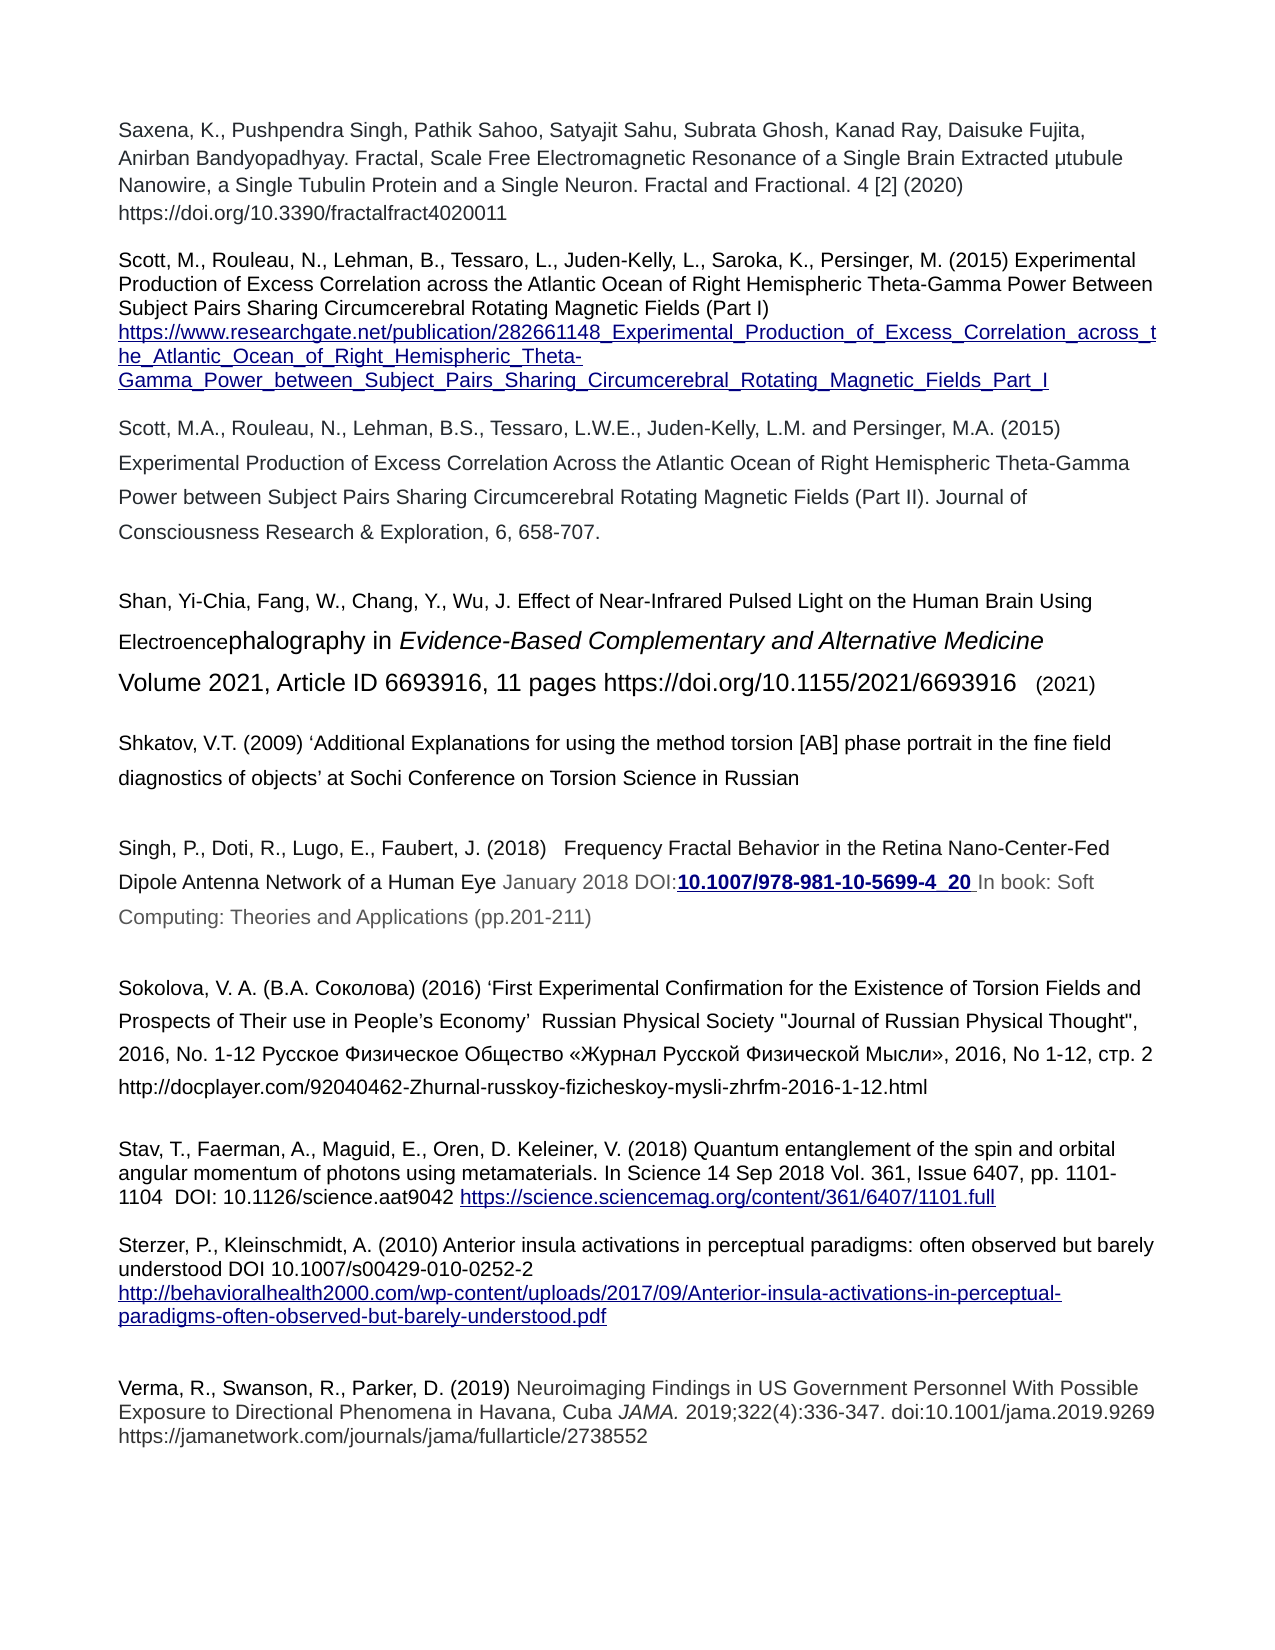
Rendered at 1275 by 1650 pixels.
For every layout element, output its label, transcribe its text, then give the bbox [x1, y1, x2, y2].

text Saxena, K., Pushpendra Singh, Pathik Sahoo, Satyajit Sahu, Subrata Ghosh, Kanad Ray, Daisuke Fujita, Anirban Bandyopadhyay. Fractal, Scale Free Electromagnetic Resonance of a Single Brain Extracted μtubule Nanowire, a Single Tubulin Protein and a Single Neuron. Fractal and Fractional. 4 [2] (2020) https://doi.org/10.3390/fractalfract4020011 [118, 118, 1157, 224]
subtitle Singh, P., Doti, R., Lugo, E., Faubert, J. (2018) Frequency Fractal Behavior in the Retina Nano-Center-Fed Dipole Antenna Network of a Human Eye January 2018 DOI:10.1007/978-981-10-5699-4_20 In book: Soft Computing: Theories and Applications (pp.201-211) [118, 835, 1157, 929]
text Scott, M., Rouleau, N., Lehman, B., Tessaro, L., Juden-Kelly, L., Saroka, K., Persinger, M. (2015) Experimental Production of Excess Correlation across the Atlantic Ocean of Right Hemispheric Theta-Gamma Power Between Subject Pairs Sharing Circumcerebral Rotating Magnetic Fields (Part I) https://www.researchgate.net/publication/282661148_Experimental_Production_of_Excess_Correlation_across_the_Atlantic_Ocean_of_Right_Hemispheric_Theta-Gamma_Power_between_Subject_Pairs_Sharing_Circumcerebral_Rotating_Magnetic_Fields_Part_I [118, 248, 1157, 392]
text Sterzer, P., Kleinschmidt, A. (2010) Anterior insula activations in perceptual paradigms: often observed but barely understood DOI 10.1007/s00429-010-0252-2 http://behavioralhealth2000.com/wp-content/uploads/2017/09/Anterior-insula-activations-in-perceptual-paradigms-often-observed-but-barely-understood.pdf [118, 1232, 1157, 1328]
text Shan, Yi-Chia, Fang, W., Chang, Y., Wu, J. Effect of Near-Infrared Pulsed Light on the Human Brain Using Electroencephalography in Evidence-Based Complementary and Alternative Medicine [118, 589, 1157, 655]
text Shkatov, V.T. (2009) ‘Additional Explanations for using the method torsion [AB] phase portrait in the fine field diagnostics of objects’ at Sochi Conference on Torsion Science in Russian [118, 731, 1157, 790]
text Stav, T., Faerman, A., Maguid, E., Oren, D. Keleiner, V. (2018) Quantum entanglement of the spin and orbital angular momentum of photons using metamaterials. In Science 14 Sep 2018 Vol. 361, Issue 6407, pp. 1101-1104 DOI: 10.1126/science.aat9042 https://science.sciencemag.org/content/361/6407/1101.full [118, 1137, 1157, 1208]
text Verma, R., Swanson, R., Parker, D. (2019) Neuroimaging Findings in US Government Personnel With Possible Exposure to Directional Phenomena in Havana, Cuba JAMA. 2019;322(4):336-347. doi:10.1001/jama.2019.9269 https://jamanetwork.com/journals/jama/fullarticle/2738552 [118, 1376, 1157, 1448]
text Volume 2021, Article ID 6693916, 11 pages https://doi.org/10.1155/2021/6693916 (2021) [118, 668, 1157, 697]
text Sokolova, V. A. (В.А. Соколова) (2016) ‘First Experimental Confirmation for the Existence of Torsion Fields and Prospects of Their use in People’s Economy’ Russian Physical Society "Journal of Russian Physical Thought", 2016, No. 1-12 Русское Физическое Общество «Журнал Русской Физической Мысли», 2016, No 1-12, стр. 2 http://docplayer.com/92040462-Zhurnal-russkoy-fizicheskoy-mysli-zhrfm-2016-1-12.html [118, 976, 1157, 1099]
text Scott, M.A., Rouleau, N., Lehman, B.S., Tessaro, L.W.E., Juden-Kelly, L.M. and Persinger, M.A. (2015) Experimental Production of Excess Correlation Across the Atlantic Ocean of Right Hemispheric Theta-Gamma Power between Subject Pairs Sharing Circumcerebral Rotating Magnetic Fields (Part II). Journal of Consciousness Research & Exploration, 6, 658-707. [118, 416, 1157, 544]
